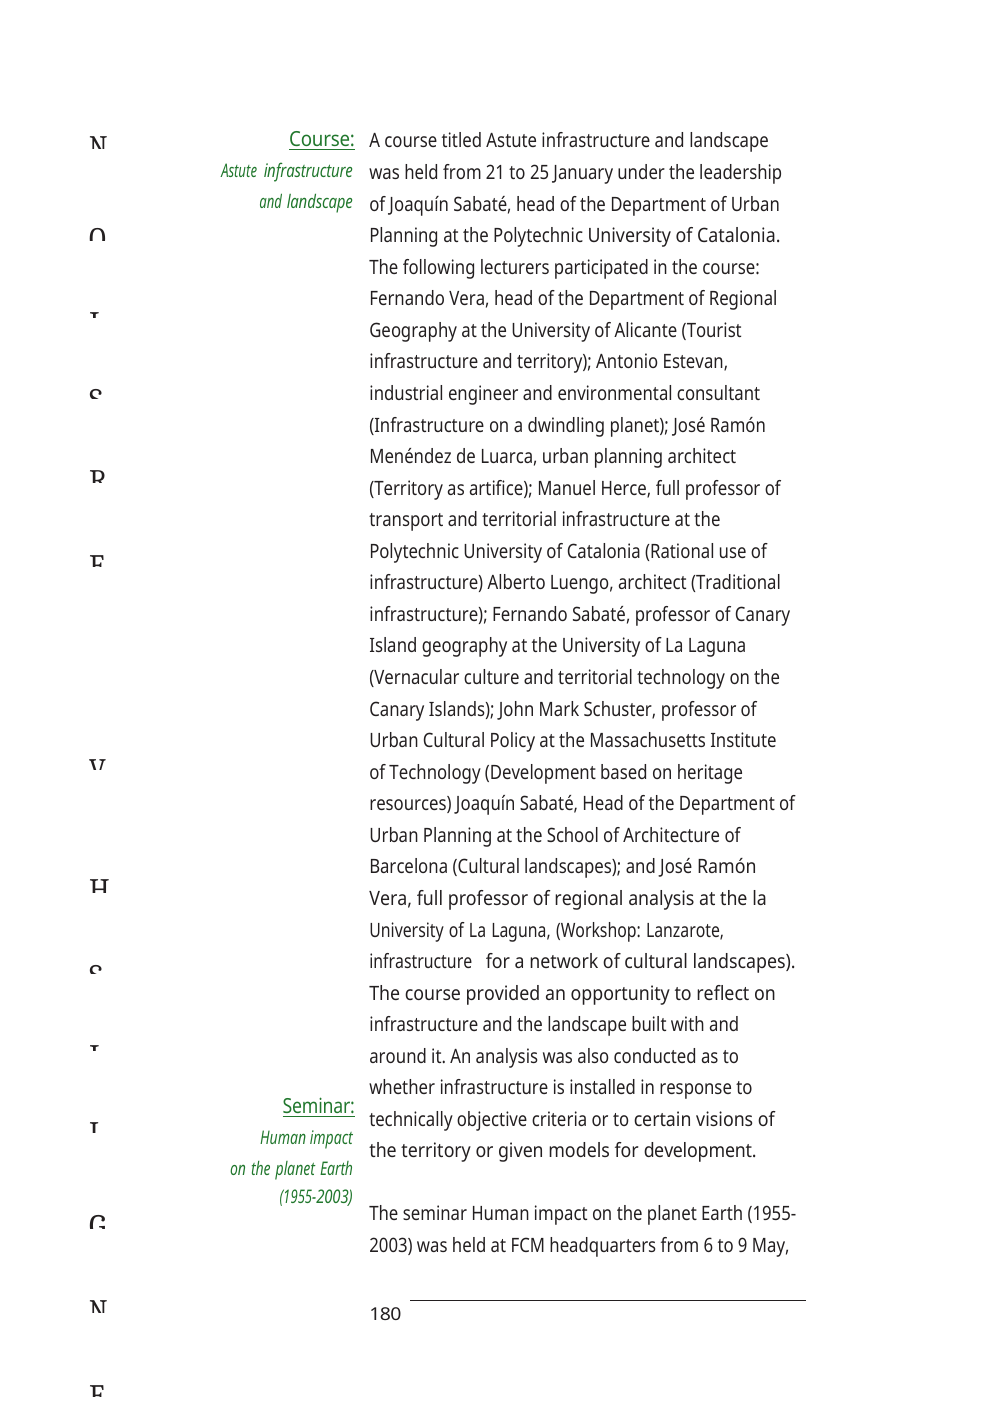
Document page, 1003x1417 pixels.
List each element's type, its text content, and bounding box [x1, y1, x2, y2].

text R [89, 463, 128, 483]
text L [89, 1116, 128, 1132]
text V [89, 760, 94, 770]
text N [89, 1293, 128, 1313]
text G [89, 1209, 128, 1228]
text and landscape [103, 188, 355, 213]
text V [89, 752, 128, 770]
text N [89, 130, 128, 149]
text Human impact on the planet Earth [218, 1124, 355, 1181]
text The seminar Human impact on the planet Earth (1955-2003) was held at FCM headquarters from 6 to 9 May, [369, 1199, 798, 1258]
text (1955-2003) [87, 1186, 355, 1228]
text E [89, 548, 128, 566]
text O [89, 221, 128, 241]
text E [89, 1378, 128, 1396]
text Seminar: [87, 1091, 355, 1132]
text Astute infrastructure [103, 157, 355, 183]
text The following lecturers participated in the course: Fernando Vera, head of the Department of Regional Geography at the University of Alicante (Tourist infrastructure and territory); Antonio Estevan, industrial engineer and environmental consultant (Infrastructure on a dwindling planet); José Ramón Menéndez de Luarca, urban planning architect (Territory as artifice); Manuel Herce, full professor of transport and territorial infrastructure at the Polytechnic University of Catalonia (Rational use of infrastructure) Alberto Luengo, architect (Traditional infrastructure); Fernando Sabaté, professor of Canary Island geography at the University of La Laguna (Vernacular culture and territorial technology on the Canary Islands); John Mark Schuster, professor of Urban Cultural Policy at the Massachusetts Institute of Technology (Development based on heritage resources) Joaquín Sabaté, Head of the Department of Urban Planning at the School of Architecture of Barcelona (Cultural landscapes); and José Ramón Vera, full professor of regional analysis at the la University of La Laguna, (Workshop: Lanzarote, infrastructure for a network of cultural landscapes). [369, 253, 797, 974]
text S [89, 958, 128, 973]
text The course provided an opportunity to reflect on infrastructure and the landscape built with and around it. An analysis was also conducted as to whether infrastructure is installed in response to technically objective criteria or to certain visions of the territory or given models for development. [369, 979, 798, 1164]
text Course: [87, 124, 355, 153]
text I [89, 1039, 128, 1050]
text A course titled Astute infrastructure and landscape was held from 21 to 25 January under the leadership of Joaquín Sabaté, head of the Department of Urban Planning at the Polytechnic University of Catalonia. [369, 127, 798, 248]
text I [89, 306, 128, 317]
text H [89, 872, 128, 893]
text S [89, 383, 128, 398]
